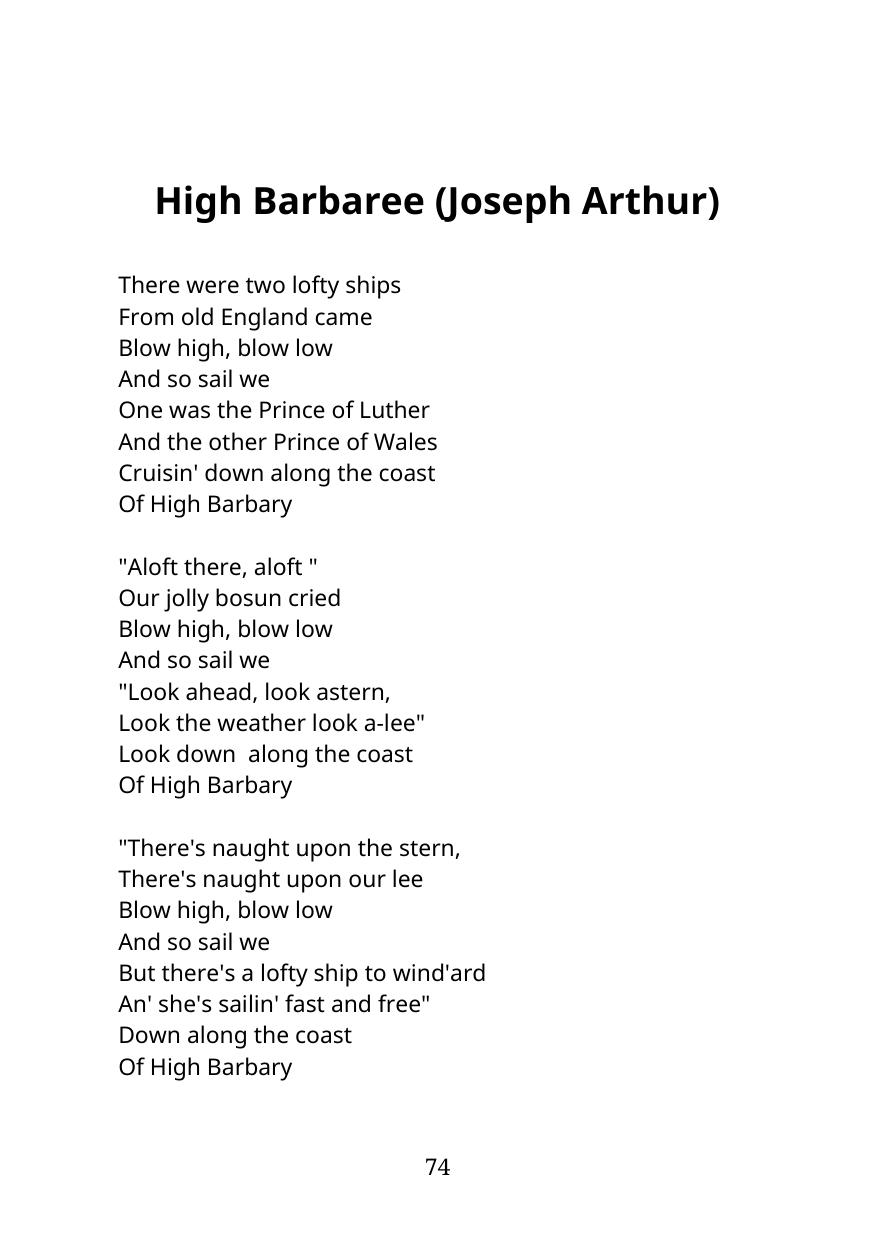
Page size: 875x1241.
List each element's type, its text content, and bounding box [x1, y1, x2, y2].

subtitle High Barbaree (Joseph Arthur) [118, 174, 756, 225]
text There were two lofty ships From old England came Blow high, blow low And so sail we One was the Prince of Luther And the other Prince of Wales Cruisin' down along the coast Of High Barbary "Aloft there, aloft " Our jolly bosun cried Blow high, blow low And so sail we "Look ahead, look astern, Look the weather look a-lee" Look down along the coast Of High Barbary "There's naught upon the stern, There's naught upon our lee Blow high, blow low And so sail we But there's a lofty ship to wind'ard An' she's sailin' fast and free" Down along the coast Of High Barbary [118, 269, 756, 1113]
